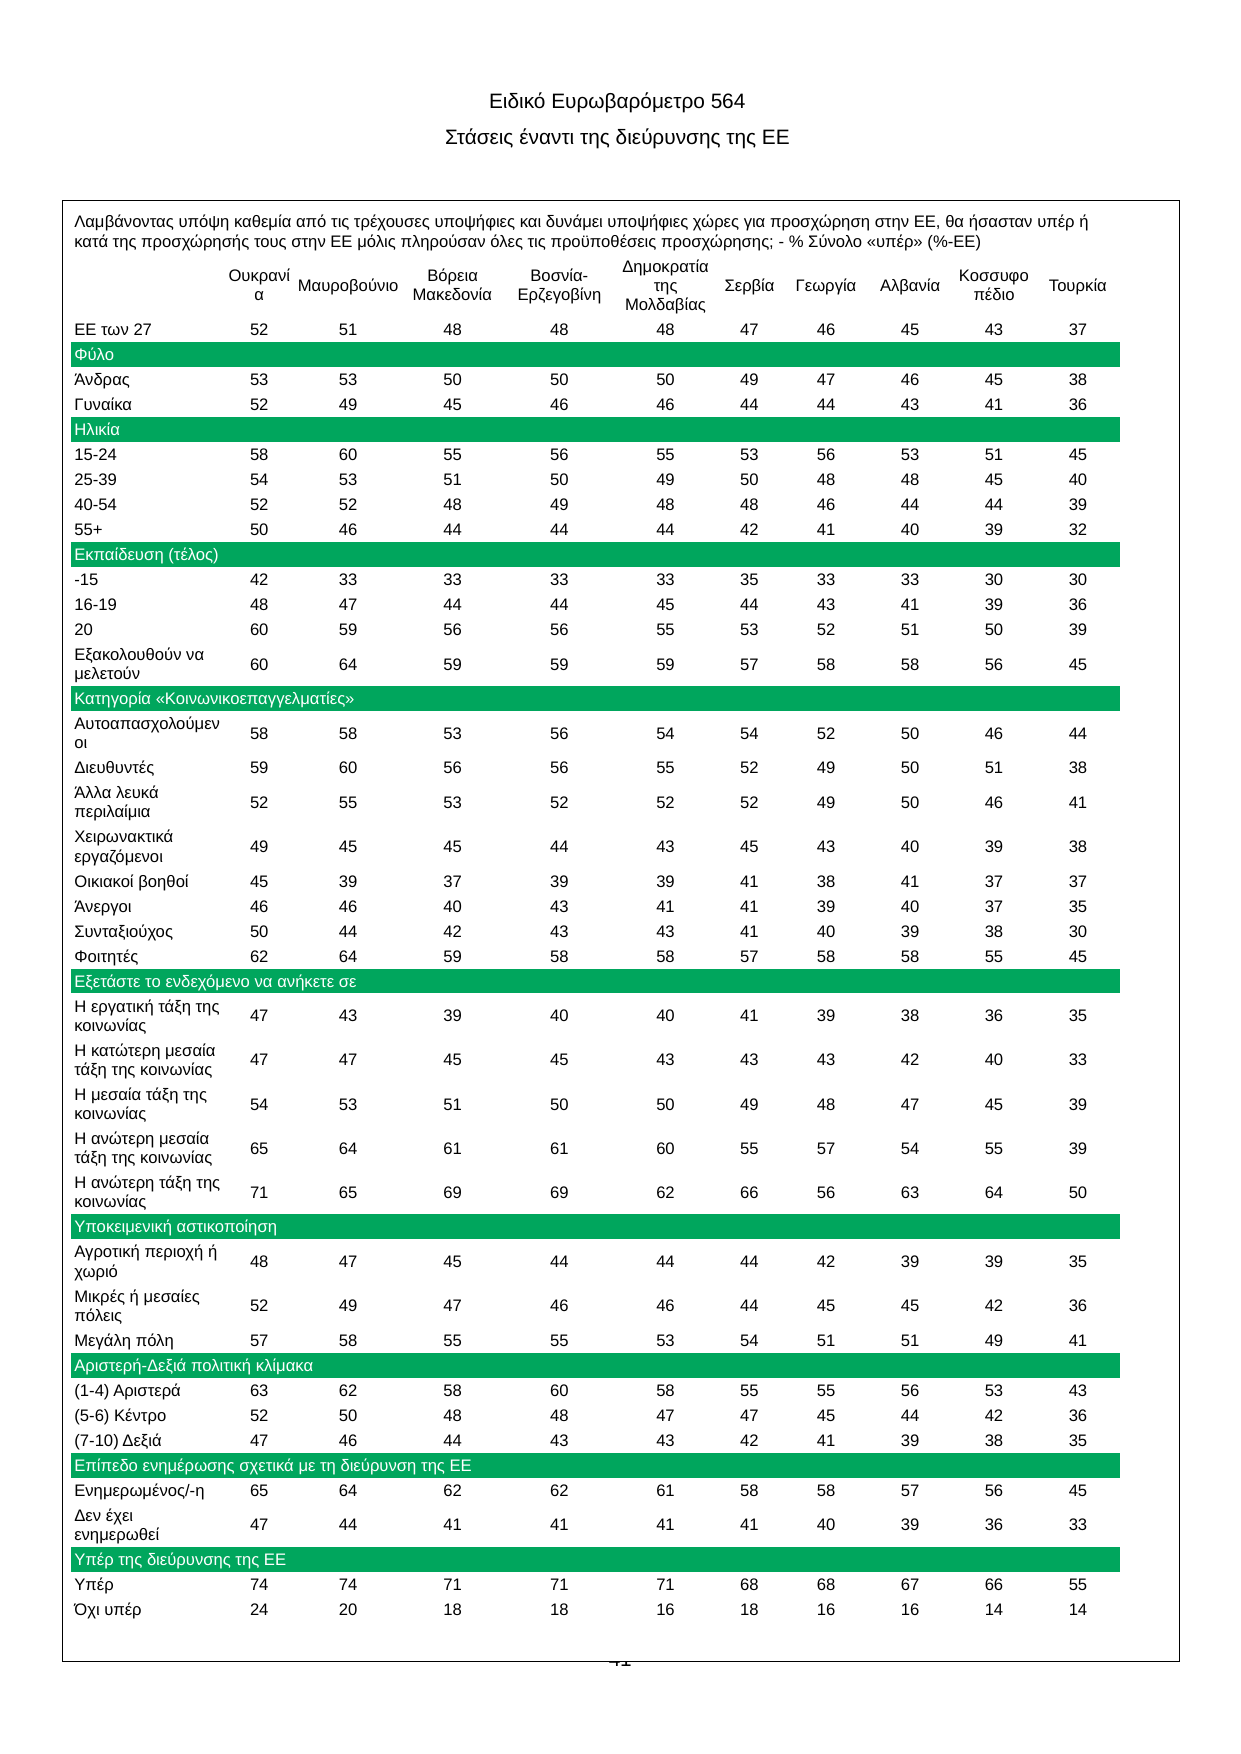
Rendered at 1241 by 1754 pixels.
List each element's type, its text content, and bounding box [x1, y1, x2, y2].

table_cell 51 [784, 1328, 868, 1353]
table_cell Υπέρ της διεύρυνσης της ΕΕ [71, 1547, 1120, 1572]
table_cell 71 [224, 1170, 294, 1214]
table_cell 47 [402, 1284, 502, 1328]
table_cell [71, 254, 224, 317]
table_cell Τουρκία [1036, 254, 1120, 317]
table_cell 42 [402, 919, 502, 943]
table_cell 44 [502, 517, 616, 542]
table_cell 55 [402, 442, 502, 467]
table_cell 47 [715, 1403, 784, 1428]
table_cell 41 [715, 919, 784, 943]
table_cell 45 [402, 1239, 502, 1283]
table_cell Εκπαίδευση (τέλος) [71, 542, 1120, 567]
table_cell 58 [784, 1478, 868, 1503]
table_cell 45 [294, 824, 402, 868]
table_cell 44 [402, 592, 502, 617]
table_cell 56 [502, 711, 616, 755]
table_cell 37 [1036, 869, 1120, 893]
table_cell 52 [224, 1403, 294, 1428]
table_cell 40 [868, 517, 952, 542]
table_cell 47 [224, 1428, 294, 1453]
table_cell 46 [868, 367, 952, 392]
table_cell 18 [715, 1597, 784, 1622]
table_cell 16-19 [71, 592, 224, 617]
table_cell Όχι υπέρ [71, 1597, 224, 1622]
table_cell 44 [868, 1403, 952, 1428]
table_cell 56 [868, 1378, 952, 1403]
table_cell 41 [402, 1503, 502, 1547]
table_cell 40 [868, 824, 952, 868]
table_cell 53 [616, 1328, 715, 1353]
table_cell 14 [952, 1597, 1036, 1622]
table_cell 44 [294, 1503, 402, 1547]
table_cell 40 [402, 894, 502, 918]
table_cell Αριστερή-Δεξιά πολιτική κλίμακα [71, 1353, 1120, 1378]
table_cell 36 [952, 1503, 1036, 1547]
table_cell 55 [952, 1126, 1036, 1170]
table_cell 44 [502, 1239, 616, 1283]
table_cell 42 [952, 1284, 1036, 1328]
table_cell 45 [952, 367, 1036, 392]
table_cell 46 [294, 517, 402, 542]
table_cell Αλβανία [868, 254, 952, 317]
table_cell 43 [294, 994, 402, 1038]
table_cell 51 [402, 467, 502, 492]
table_cell Υπέρ [71, 1572, 224, 1597]
table_cell Κοσσυφοπέδιο [952, 254, 1036, 317]
table_cell 41 [502, 1503, 616, 1547]
table_cell 48 [784, 1082, 868, 1126]
table_cell 44 [715, 1239, 784, 1283]
table_cell 52 [715, 780, 784, 824]
table_cell 39 [502, 869, 616, 893]
table_cell 38 [1036, 367, 1120, 392]
table_cell 58 [294, 1328, 402, 1353]
table_cell 41 [868, 869, 952, 893]
table_cell 46 [784, 492, 868, 517]
table_cell 53 [224, 367, 294, 392]
table_cell 53 [402, 780, 502, 824]
table_cell 56 [502, 755, 616, 780]
table_cell 64 [952, 1170, 1036, 1214]
table_cell 62 [294, 1378, 402, 1403]
table_cell 61 [616, 1478, 715, 1503]
table_cell 38 [952, 919, 1036, 943]
table_cell 39 [952, 1239, 1036, 1283]
table_cell 56 [402, 617, 502, 642]
table_cell 49 [616, 467, 715, 492]
table_cell 43 [616, 824, 715, 868]
table_cell 37 [1036, 317, 1120, 342]
table_cell 71 [616, 1572, 715, 1597]
table_cell 46 [616, 392, 715, 417]
table_cell 45 [402, 392, 502, 417]
table_cell 41 [784, 1428, 868, 1453]
table_cell Γυναίκα [71, 392, 224, 417]
table_cell 42 [868, 1038, 952, 1082]
table_cell 65 [224, 1478, 294, 1503]
table_cell 44 [616, 1239, 715, 1283]
table_cell 48 [616, 317, 715, 342]
table_cell 51 [868, 1328, 952, 1353]
table_cell 58 [294, 711, 402, 755]
table_cell 60 [224, 642, 294, 686]
table_cell Χειρωνακτικά εργαζόμενοι [71, 824, 224, 868]
table_cell 58 [224, 442, 294, 467]
table_cell 50 [402, 367, 502, 392]
table_cell 67 [868, 1572, 952, 1597]
table_cell 52 [224, 1284, 294, 1328]
table_cell 43 [502, 919, 616, 943]
table_cell 48 [868, 467, 952, 492]
table_cell (1-4) Αριστερά [71, 1378, 224, 1403]
table_cell 33 [784, 567, 868, 592]
table_cell 50 [502, 367, 616, 392]
table_cell 39 [784, 994, 868, 1038]
table_cell 57 [784, 1126, 868, 1170]
table_cell 64 [294, 642, 402, 686]
table_cell 18 [502, 1597, 616, 1622]
table_cell Η μεσαία τάξη της κοινωνίας [71, 1082, 224, 1126]
table_cell 41 [952, 392, 1036, 417]
table_cell Η ανώτερη μεσαία τάξη της κοινωνίας [71, 1126, 224, 1170]
table_cell 71 [402, 1572, 502, 1597]
table_cell 58 [715, 1478, 784, 1503]
table_cell 30 [1036, 919, 1120, 943]
table_cell 44 [784, 392, 868, 417]
table_cell 60 [294, 755, 402, 780]
table_cell 46 [502, 392, 616, 417]
table_cell 50 [502, 1082, 616, 1126]
table_cell Βοσνία-Ερζεγοβίνη [502, 254, 616, 317]
table_cell 45 [715, 824, 784, 868]
table_cell 49 [715, 1082, 784, 1126]
table_cell 43 [784, 824, 868, 868]
table_cell 44 [715, 1284, 784, 1328]
table_cell 58 [868, 642, 952, 686]
table_cell 39 [616, 869, 715, 893]
table_cell Ουκρανία [224, 254, 294, 317]
table_cell 39 [868, 1239, 952, 1283]
table_cell 60 [224, 617, 294, 642]
table_cell 55 [715, 1378, 784, 1403]
table_cell 53 [402, 711, 502, 755]
table_cell Ηλικία [71, 417, 1120, 442]
table_cell 45 [402, 1038, 502, 1082]
table_cell 16 [784, 1597, 868, 1622]
table_cell 40 [784, 1503, 868, 1547]
table_cell 47 [294, 592, 402, 617]
table_cell 56 [952, 1478, 1036, 1503]
table_cell 62 [402, 1478, 502, 1503]
table_cell 32 [1036, 517, 1120, 542]
table_cell 47 [224, 1503, 294, 1547]
table_cell 48 [784, 467, 868, 492]
table_cell 43 [868, 392, 952, 417]
table_cell 57 [224, 1328, 294, 1353]
table_cell 45 [402, 824, 502, 868]
table_cell 51 [294, 317, 402, 342]
table_cell 40 [1036, 467, 1120, 492]
table_cell 57 [715, 944, 784, 968]
table_cell 43 [1036, 1378, 1120, 1403]
table_cell 48 [502, 317, 616, 342]
table_cell 51 [952, 755, 1036, 780]
table_cell Η εργατική τάξη της κοινωνίας [71, 994, 224, 1038]
table_cell 69 [402, 1170, 502, 1214]
table_cell 58 [224, 711, 294, 755]
table_cell 30 [1036, 567, 1120, 592]
table_cell 45 [502, 1038, 616, 1082]
table_cell 44 [502, 824, 616, 868]
table_cell 49 [784, 755, 868, 780]
table_cell 36 [1036, 1403, 1120, 1428]
table_cell 45 [784, 1403, 868, 1428]
table_cell 59 [224, 755, 294, 780]
table_cell 35 [715, 567, 784, 592]
table_cell (7-10) Δεξιά [71, 1428, 224, 1453]
table_cell 50 [868, 780, 952, 824]
table_cell 60 [616, 1126, 715, 1170]
table_cell -15 [71, 567, 224, 592]
table_cell 37 [402, 869, 502, 893]
table_cell 56 [502, 617, 616, 642]
table_cell 40 [616, 994, 715, 1038]
table_cell 41 [868, 592, 952, 617]
table_cell 45 [1036, 1478, 1120, 1503]
table_cell 50 [868, 755, 952, 780]
table_cell 55 [616, 617, 715, 642]
table_cell 65 [224, 1126, 294, 1170]
table_cell 52 [294, 492, 402, 517]
table_cell 53 [294, 467, 402, 492]
table_cell 48 [224, 1239, 294, 1283]
table_cell 39 [294, 869, 402, 893]
table_cell 50 [224, 919, 294, 943]
table_cell Συνταξιούχος [71, 919, 224, 943]
table_cell 49 [715, 367, 784, 392]
table_cell 45 [952, 467, 1036, 492]
table_cell 51 [868, 617, 952, 642]
table_cell 45 [868, 317, 952, 342]
table_cell 49 [224, 824, 294, 868]
table_cell 44 [715, 592, 784, 617]
table_cell 50 [868, 711, 952, 755]
table_cell 59 [402, 944, 502, 968]
table_cell 50 [224, 517, 294, 542]
table_cell Άνεργοι [71, 894, 224, 918]
table_cell 46 [294, 894, 402, 918]
table_cell 39 [402, 994, 502, 1038]
table_cell 42 [715, 1428, 784, 1453]
table_cell 33 [1036, 1038, 1120, 1082]
table_cell 52 [616, 780, 715, 824]
table_cell 53 [294, 367, 402, 392]
table_cell 59 [402, 642, 502, 686]
table_cell 44 [715, 392, 784, 417]
table_cell 39 [868, 1428, 952, 1453]
table_cell 69 [502, 1170, 616, 1214]
table_cell 51 [952, 442, 1036, 467]
table_cell 68 [784, 1572, 868, 1597]
table_cell 18 [402, 1597, 502, 1622]
table_cell 44 [402, 517, 502, 542]
table_cell 62 [502, 1478, 616, 1503]
table_cell Μαυροβούνιο [294, 254, 402, 317]
table_cell 44 [402, 1428, 502, 1453]
table_cell 50 [952, 617, 1036, 642]
table_cell 55 [294, 780, 402, 824]
table_cell 58 [616, 1378, 715, 1403]
table_cell 39 [1036, 1082, 1120, 1126]
table_cell 59 [294, 617, 402, 642]
table_cell 41 [1036, 1328, 1120, 1353]
table_cell 48 [616, 492, 715, 517]
table_cell 55 [402, 1328, 502, 1353]
table_cell 38 [1036, 755, 1120, 780]
table_cell 44 [294, 919, 402, 943]
table_cell Η κατώτερη μεσαία τάξη της κοινωνίας [71, 1038, 224, 1082]
table_cell 46 [294, 1428, 402, 1453]
table_cell 54 [224, 1082, 294, 1126]
table_cell 56 [502, 442, 616, 467]
table_cell 59 [502, 642, 616, 686]
table_cell 42 [715, 517, 784, 542]
table_cell 41 [715, 894, 784, 918]
table_cell 40 [952, 1038, 1036, 1082]
table_cell Κατηγορία «Κοινωνικοεπαγγελματίες» [71, 686, 1120, 711]
table_cell 39 [868, 919, 952, 943]
table_cell 66 [715, 1170, 784, 1214]
table_cell 52 [715, 755, 784, 780]
table_cell Υποκειμενική αστικοποίηση [71, 1214, 1120, 1239]
table_cell 44 [952, 492, 1036, 517]
table_cell 33 [616, 567, 715, 592]
table_cell 45 [1036, 442, 1120, 467]
table_cell 41 [784, 517, 868, 542]
table_cell 33 [502, 567, 616, 592]
table_cell 58 [784, 944, 868, 968]
table_cell 25-39 [71, 467, 224, 492]
table_cell 57 [715, 642, 784, 686]
table_cell 65 [294, 1170, 402, 1214]
table_cell 42 [784, 1239, 868, 1283]
table_cell 64 [294, 1126, 402, 1170]
table_cell 33 [294, 567, 402, 592]
table_cell 64 [294, 1478, 402, 1503]
table_cell Μεγάλη πόλη [71, 1328, 224, 1353]
table_cell Αγροτική περιοχή ή χωριό [71, 1239, 224, 1283]
table_cell Αυτοαπασχολούμενοι [71, 711, 224, 755]
table_cell 54 [868, 1126, 952, 1170]
table_cell 35 [1036, 1239, 1120, 1283]
table_cell 55 [616, 442, 715, 467]
table_cell 43 [952, 317, 1036, 342]
table_cell Άλλα λευκά περιλαίμια [71, 780, 224, 824]
table_cell 41 [715, 869, 784, 893]
table_cell 52 [784, 711, 868, 755]
table_cell 42 [224, 567, 294, 592]
table_cell 52 [784, 617, 868, 642]
table_cell ΕΕ των 27 [71, 317, 224, 342]
table_cell 39 [784, 894, 868, 918]
table_cell 56 [784, 442, 868, 467]
table_cell 16 [868, 1597, 952, 1622]
table_cell 63 [224, 1378, 294, 1403]
table_header Λαμβάνοντας υπόψη καθεμία από τις τρέχουσες υποψήφιες και δυνάμει υποψήφιες χώρες για προσχώρηση στην ΕΕ, θα ήσασταν υπέρ ή κατά της προσχώρησής τους στην ΕΕ μόλις πληρούσαν όλες τις προϋποθέσεις προσχώρησης; - % Σύνολο «υπέρ» (%-ΕΕ) [71, 209, 1120, 253]
table_cell 24 [224, 1597, 294, 1622]
table_cell 56 [402, 755, 502, 780]
table_cell 46 [224, 894, 294, 918]
table_cell 46 [952, 780, 1036, 824]
table_cell 62 [616, 1170, 715, 1214]
table_cell 53 [868, 442, 952, 467]
table_cell 49 [294, 392, 402, 417]
table_cell 47 [868, 1082, 952, 1126]
table_cell Δεν έχει ενημερωθεί [71, 1503, 224, 1547]
table_cell 45 [952, 1082, 1036, 1126]
table_cell 44 [616, 517, 715, 542]
table_cell 38 [1036, 824, 1120, 868]
table_cell 60 [294, 442, 402, 467]
table_cell 58 [502, 944, 616, 968]
table_cell 48 [402, 492, 502, 517]
table_cell 47 [294, 1239, 402, 1283]
table_cell 49 [952, 1328, 1036, 1353]
table_cell 47 [294, 1038, 402, 1082]
table_cell 66 [952, 1572, 1036, 1597]
table_cell 58 [616, 944, 715, 968]
table_cell 44 [868, 492, 952, 517]
table_cell 64 [294, 944, 402, 968]
table_cell 41 [1036, 780, 1120, 824]
table_cell 61 [402, 1126, 502, 1170]
table_cell 43 [502, 894, 616, 918]
table_cell 61 [502, 1126, 616, 1170]
table_cell 39 [868, 1503, 952, 1547]
table_cell Φοιτητές [71, 944, 224, 968]
table_cell 38 [868, 994, 952, 1038]
table_cell 48 [402, 1403, 502, 1428]
table_cell 36 [1036, 592, 1120, 617]
table_cell 45 [868, 1284, 952, 1328]
table_cell 33 [1036, 1503, 1120, 1547]
table_cell 39 [1036, 1126, 1120, 1170]
table_cell 37 [952, 869, 1036, 893]
table_cell 38 [952, 1428, 1036, 1453]
table_cell 68 [715, 1572, 784, 1597]
table_cell 59 [616, 642, 715, 686]
table_cell 43 [784, 592, 868, 617]
table_cell 40 [502, 994, 616, 1038]
table_cell 46 [502, 1284, 616, 1328]
table_cell 36 [1036, 392, 1120, 417]
table_cell 48 [502, 1403, 616, 1428]
table_cell 58 [784, 642, 868, 686]
table_cell 46 [952, 711, 1036, 755]
table_cell Εξετάστε το ενδεχόμενο να ανήκετε σε [71, 969, 1120, 993]
table_cell 51 [402, 1082, 502, 1126]
table_cell 35 [1036, 994, 1120, 1038]
table_cell 52 [224, 317, 294, 342]
table_cell 41 [715, 1503, 784, 1547]
table_cell 40 [868, 894, 952, 918]
table_cell 43 [616, 1038, 715, 1082]
table_cell 45 [1036, 944, 1120, 968]
table_cell Διευθυντές [71, 755, 224, 780]
table_cell 63 [868, 1170, 952, 1214]
table_cell 20 [294, 1597, 402, 1622]
table_cell 48 [715, 492, 784, 517]
table_cell 47 [784, 367, 868, 392]
table_cell 50 [715, 467, 784, 492]
table_cell 62 [224, 944, 294, 968]
table_cell 44 [502, 592, 616, 617]
table_cell (5-6) Κέντρο [71, 1403, 224, 1428]
table_cell 39 [952, 517, 1036, 542]
table_cell 47 [715, 317, 784, 342]
table_cell 39 [952, 824, 1036, 868]
table_cell Φύλο [71, 342, 1120, 367]
table_cell 55 [952, 944, 1036, 968]
table_cell 52 [224, 492, 294, 517]
table_cell 54 [224, 467, 294, 492]
table_cell 45 [224, 869, 294, 893]
table_cell Η ανώτερη τάξη της κοινωνίας [71, 1170, 224, 1214]
table_cell 58 [402, 1378, 502, 1403]
table_cell 47 [224, 1038, 294, 1082]
table_cell 45 [616, 592, 715, 617]
table_cell 74 [224, 1572, 294, 1597]
table_cell 43 [616, 919, 715, 943]
table_cell 55+ [71, 517, 224, 542]
table_cell 49 [784, 780, 868, 824]
table_cell 45 [784, 1284, 868, 1328]
table_cell 53 [715, 617, 784, 642]
table_cell 53 [715, 442, 784, 467]
table_cell 55 [1036, 1572, 1120, 1597]
table_cell 33 [868, 567, 952, 592]
table_cell 38 [784, 869, 868, 893]
table_cell 54 [715, 1328, 784, 1353]
table_cell Επίπεδο ενημέρωσης σχετικά με τη διεύρυνση της ΕΕ [71, 1453, 1120, 1478]
table_cell 56 [784, 1170, 868, 1214]
table_cell 43 [502, 1428, 616, 1453]
table_cell 37 [952, 894, 1036, 918]
table_cell 50 [502, 467, 616, 492]
table_cell 43 [715, 1038, 784, 1082]
table_cell 14 [1036, 1597, 1120, 1622]
table_cell 55 [616, 755, 715, 780]
table_cell 36 [1036, 1284, 1120, 1328]
table_cell 15-24 [71, 442, 224, 467]
table_cell 44 [1036, 711, 1120, 755]
table_cell 74 [294, 1572, 402, 1597]
table_cell Μικρές ή μεσαίες πόλεις [71, 1284, 224, 1328]
table_cell 50 [616, 1082, 715, 1126]
table_cell Ενημερωμένος/-η [71, 1478, 224, 1503]
table_cell 52 [224, 780, 294, 824]
table_cell 52 [224, 392, 294, 417]
table_cell 55 [502, 1328, 616, 1353]
table_cell 56 [952, 642, 1036, 686]
table_cell 35 [1036, 894, 1120, 918]
table_cell 60 [502, 1378, 616, 1403]
table_cell 40-54 [71, 492, 224, 517]
table_cell 41 [616, 1503, 715, 1547]
table_cell 54 [616, 711, 715, 755]
table_cell Εξακολουθούν να μελετούν [71, 642, 224, 686]
table_cell 43 [784, 1038, 868, 1082]
table_cell 43 [616, 1428, 715, 1453]
table_cell 41 [715, 994, 784, 1038]
table_cell 55 [784, 1378, 868, 1403]
table_cell 48 [402, 317, 502, 342]
table_cell 36 [952, 994, 1036, 1038]
table_cell 30 [952, 567, 1036, 592]
table_cell 53 [952, 1378, 1036, 1403]
table_cell Οικιακοί βοηθοί [71, 869, 224, 893]
table_cell Σερβία [715, 254, 784, 317]
table_cell 50 [294, 1403, 402, 1428]
table_cell 20 [71, 617, 224, 642]
table_cell 47 [616, 1403, 715, 1428]
table_cell 50 [1036, 1170, 1120, 1214]
table_cell 49 [294, 1284, 402, 1328]
table_cell 55 [715, 1126, 784, 1170]
table_cell Γεωργία [784, 254, 868, 317]
table_cell 42 [952, 1403, 1036, 1428]
table_cell 41 [616, 894, 715, 918]
table_cell 57 [868, 1478, 952, 1503]
table_cell 54 [715, 711, 784, 755]
table_cell 48 [224, 592, 294, 617]
table_cell Βόρεια Μακεδονία [402, 254, 502, 317]
table_cell 46 [616, 1284, 715, 1328]
table_cell 46 [784, 317, 868, 342]
table_cell 39 [1036, 617, 1120, 642]
table_cell 71 [502, 1572, 616, 1597]
table_cell 39 [1036, 492, 1120, 517]
table_cell 45 [1036, 642, 1120, 686]
table_cell 40 [784, 919, 868, 943]
table_cell 52 [502, 780, 616, 824]
table_cell Άνδρας [71, 367, 224, 392]
table_cell Δημοκρατία της Μολδαβίας [616, 254, 715, 317]
table_cell 16 [616, 1597, 715, 1622]
table_cell 58 [868, 944, 952, 968]
table_cell 39 [952, 592, 1036, 617]
table_cell 33 [402, 567, 502, 592]
table_cell 49 [502, 492, 616, 517]
table_cell 35 [1036, 1428, 1120, 1453]
table_cell 50 [616, 367, 715, 392]
table_cell 53 [294, 1082, 402, 1126]
table_cell 47 [224, 994, 294, 1038]
